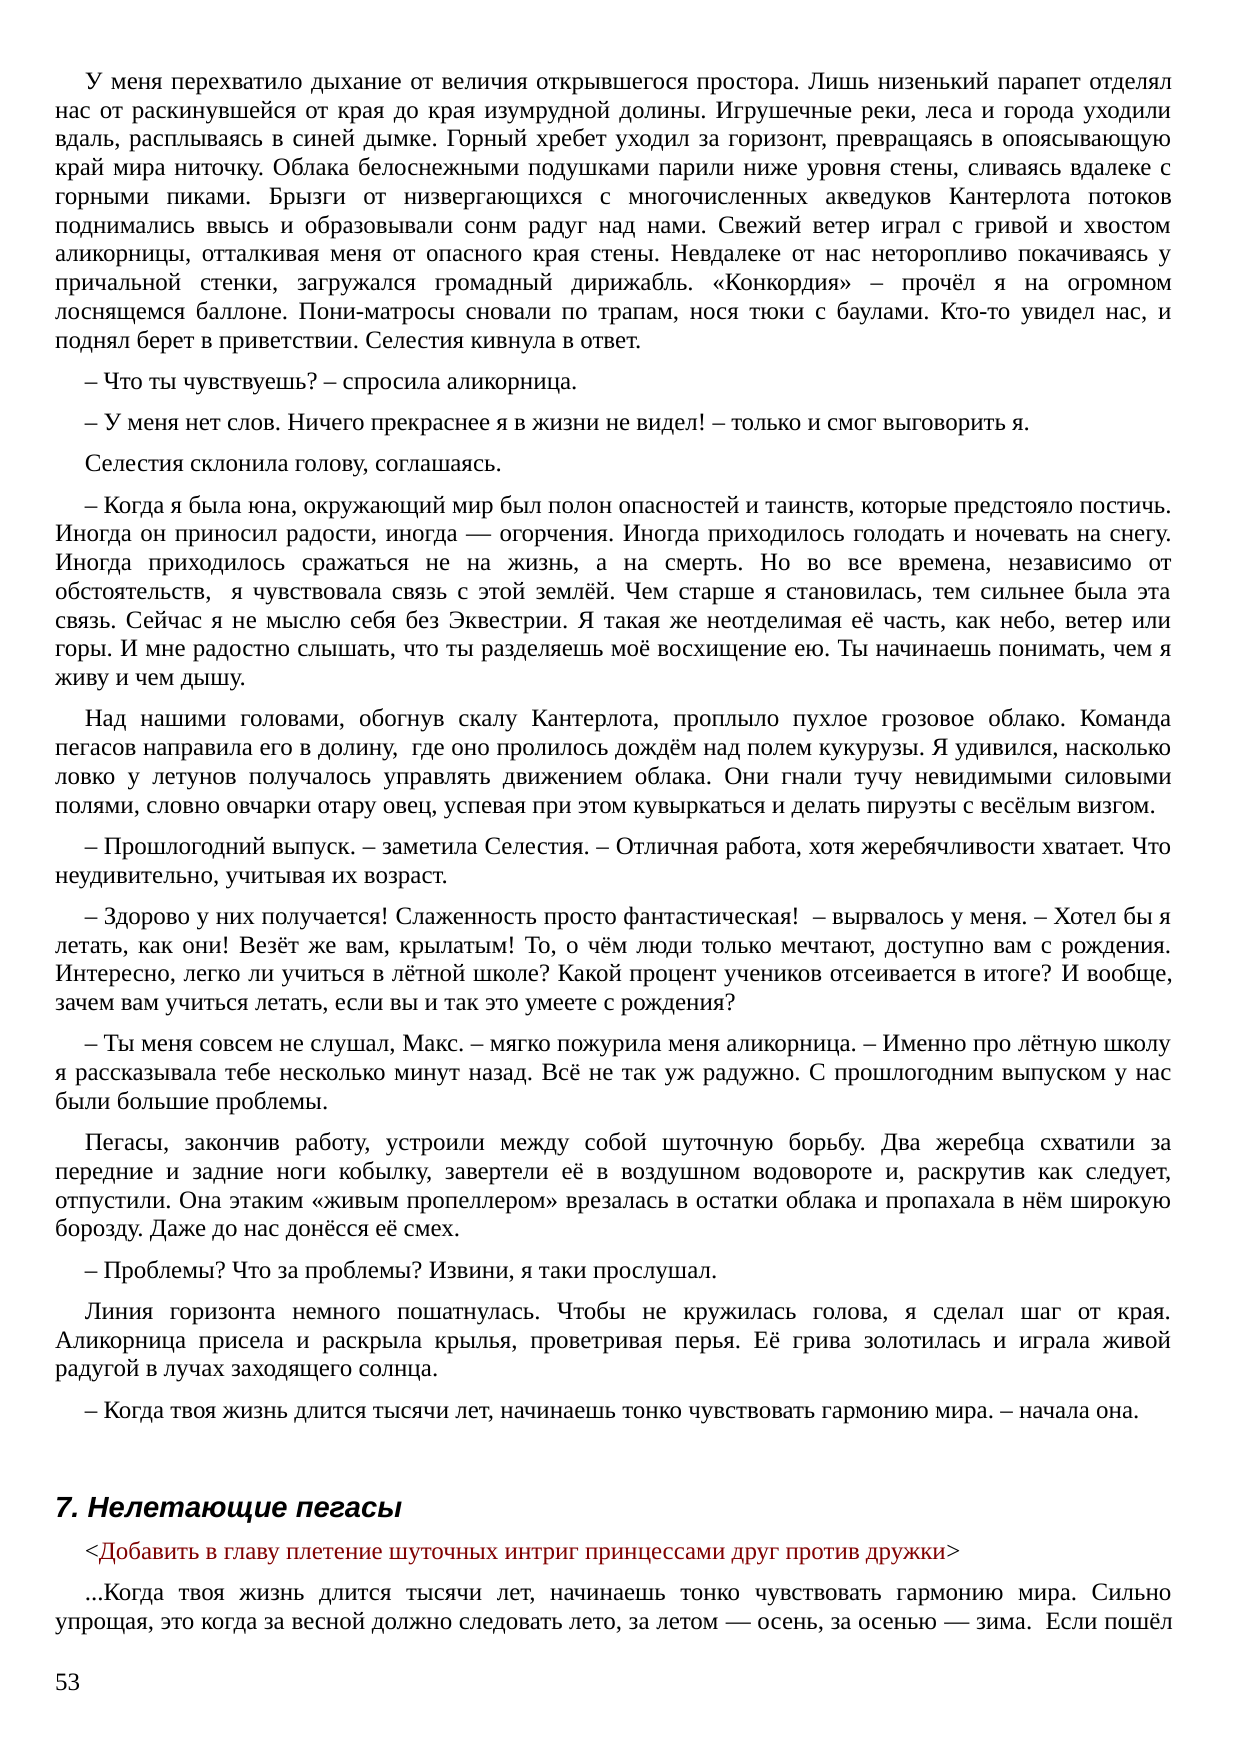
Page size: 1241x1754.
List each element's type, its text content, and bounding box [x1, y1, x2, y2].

text Пегасы, закончив работу, устроили между собой шуточную борьбу. Два жеребца схватили за передние и задние ноги кобылку, завертели её в воздушном водовороте и, раскрутив как следует, отпустили. Она этаким «живым пропеллером» врезалась в остатки облака и пропахала в нём широкую борозду. Даже до нас донёсся её смех. [55, 1127, 1173, 1242]
text – У меня нет слов. Ничего прекраснее я в жизни не видел! – только и смог выговорить я. [55, 407, 1173, 436]
text – Когда я была юна, окружающий мир был полон опасностей и таинств, которые предстояло постичь. Иногда он приносил радости, иногда — огорчения. Иногда приходилось голодать и ночевать на снегу. Иногда приходилось сражаться не на жизнь, а на смерть. Но во все времена, независимо от обстоятельств, я чувствовала связь с этой землёй. Чем старше я становилась, тем сильнее была эта связь. Сейчас я не мыслю себя без Эквестрии. Я такая же неотделимая её часть, как небо, ветер или горы. И мне радостно слышать, что ты разделяешь моё восхищение ею. Ты начинаешь понимать, чем я живу и чем дышу. [55, 490, 1173, 691]
subtitle 7. Нелетающие пегасы [55, 1490, 1173, 1523]
text Линия горизонта немного пошатнулась. Чтобы не кружилась голова, я сделал шаг от края. Аликорница присела и раскрыла крылья, проветривая перья. Её грива золотилась и играла живой радугой в лучах заходящего солнца. [55, 1296, 1173, 1382]
text <Добавить в главу плетение шуточных интриг принцессами друг против дружки> [55, 1536, 1173, 1564]
text – Проблемы? Что за проблемы? Извини, я таки прослушал. [55, 1255, 1173, 1283]
text – Что ты чувствуешь? – спросила аликорница. [55, 366, 1173, 395]
text – Прошлогодний выпуск. – заметила Селестия. – Отличная работа, хотя жеребячливости хватает. Что неудивительно, учитывая их возраст. [55, 831, 1173, 888]
text Селестия склонила голову, соглашаясь. [55, 448, 1173, 477]
text Над нашими головами, обогнув скалу Кантерлота, проплыло пухлое грозовое облако. Команда пегасов направила его в долину, где оно пролилось дождём над полем кукурузы. Я удивился, насколько ловко у летунов получалось управлять движением облака. Они гнали тучу невидимыми силовыми полями, словно овчарки отару овец, успевая при этом кувыркаться и делать пируэты с весёлым визгом. [55, 703, 1173, 818]
text ...Когда твоя жизнь длится тысячи лет, начинаешь тонко чувствовать гармонию мира. Сильно упрощая, это когда за весной должно следовать лето, за летом — осень, за осенью — зима. Если пошёл [55, 1577, 1173, 1634]
text – Ты меня совсем не слушал, Макс. – мягко пожурила меня аликорница. – Именно про лётную школу я рассказывала тебе несколько минут назад. Всё не так уж радужно. С прошлогодним выпуском у нас были большие проблемы. [55, 1028, 1173, 1115]
text У меня перехватило дыхание от величия открывшегося простора. Лишь низенький парапет отделял нас от раскинувшейся от края до края изумрудной долины. Игрушечные реки, леса и города уходили вдаль, расплываясь в синей дымке. Горный хребет уходил за горизонт, превращаясь в опоясывающую край мира ниточку. Облака белоснежными подушками парили ниже уровня стены, сливаясь вдалеке с горными пиками. Брызги от низвергающихся с многочисленных акведуков Кантерлота потоков поднимались ввысь и образовывали сонм радуг над нами. Свежий ветер играл с гривой и хвостом аликорницы, отталкивая меня от опасного края стены. Невдалеке от нас неторопливо покачиваясь у причальной стенки, загружался громадный дирижабль. «Конкордия» – прочёл я на огромном лоснящемся баллоне. Пони-матросы сновали по трапам, нося тюки с баулами. Кто-то увидел нас, и поднял берет в приветствии. Селестия кивнула в ответ. [55, 66, 1173, 353]
text – Здорово у них получается! Слаженность просто фантастическая! – вырвалось у меня. – Хотел бы я летать, как они! Везёт же вам, крылатым! То, о чём люди только мечтают, доступно вам с рождения. Интересно, легко ли учиться в лётной школе? Какой процент учеников отсеивается в итоге? И вообще, зачем вам учиться летать, если вы и так это умеете с рождения? [55, 901, 1173, 1016]
text – Когда твоя жизнь длится тысячи лет, начинаешь тонко чувствовать гармонию мира. – начала она. [55, 1395, 1173, 1423]
